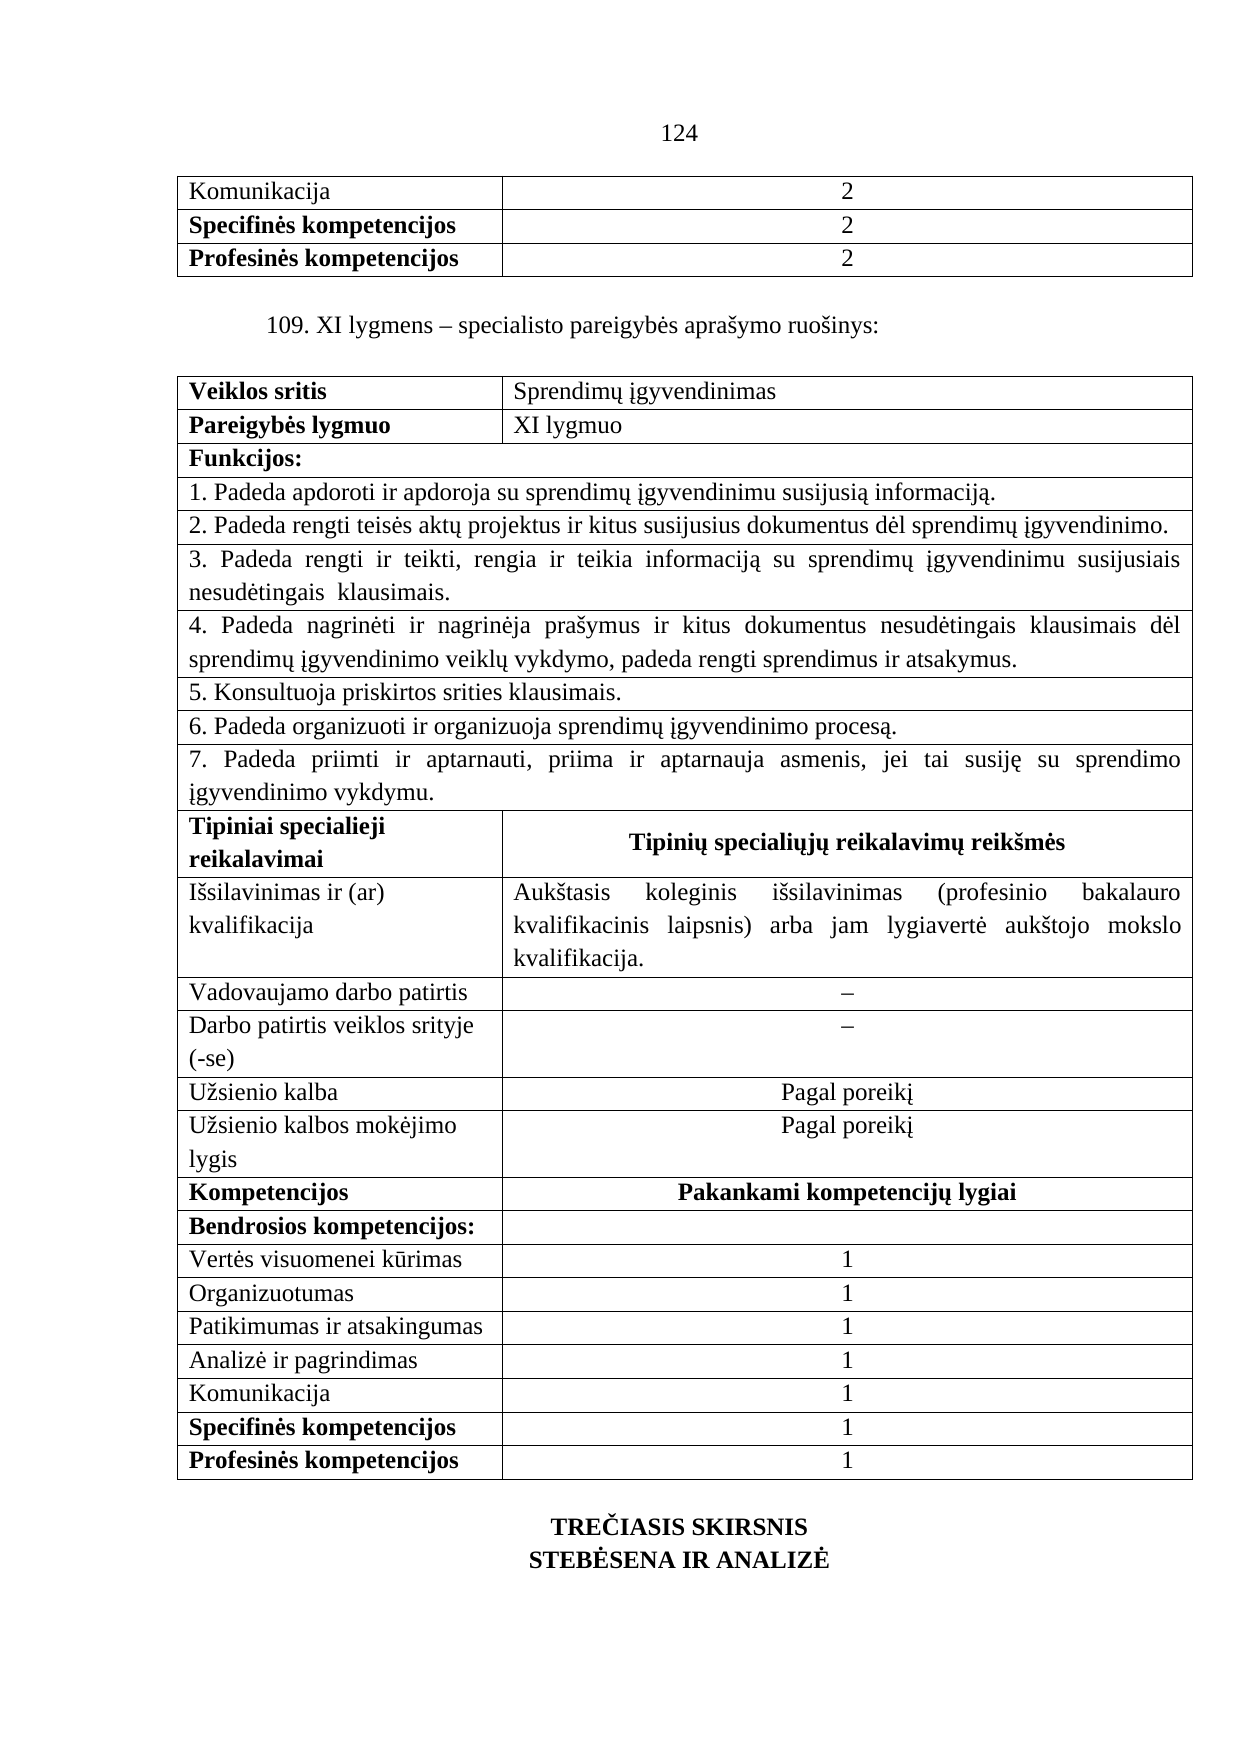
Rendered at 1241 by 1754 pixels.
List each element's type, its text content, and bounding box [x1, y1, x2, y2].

table_cell Užsienio kalbos mokėjimo lygis [178, 1111, 502, 1177]
table_cell Vertės visuomenei kūrimas [178, 1245, 502, 1277]
table_cell 1 [503, 1345, 1192, 1378]
table_cell 1 [503, 1379, 1192, 1411]
table_cell 4. Padeda nagrinėti ir nagrinėja prašymus ir kitus dokumentus nesudėtingais klausimais dėl sprendimų įgyvendinimo veiklų vykdymo, padeda rengti sprendimus ir atsakymus. [178, 611, 1192, 677]
table_cell 1 [503, 1245, 1192, 1277]
table_cell 2 [503, 177, 1192, 209]
table_cell 2. Padeda rengti teisės aktų projektus ir kitus susijusius dokumentus dėl sprendimų įgyvendinimo. [178, 511, 1192, 543]
table_cell 5. Konsultuoja priskirtos srities klausimais. [178, 678, 1192, 710]
table_cell Profesinės kompetencijos [178, 1446, 502, 1478]
table_header Veiklos sritis [178, 377, 502, 409]
table_cell – [503, 1011, 1192, 1077]
table_cell Analizė ir pagrindimas [178, 1345, 502, 1378]
table_cell Komunikacija [178, 1379, 502, 1411]
table_cell Kompetencijos [178, 1178, 502, 1210]
table_cell 2 [503, 244, 1192, 276]
table_cell Užsienio kalba [178, 1078, 502, 1110]
table_cell Tipinių specialiųjų reikalavimų reikšmės [503, 811, 1192, 877]
table_cell XI lygmuo [503, 410, 1192, 443]
table_cell Pagal poreikį [503, 1111, 1192, 1177]
table_cell Specifinės kompetencijos [178, 1413, 502, 1445]
table_cell 1. Padeda apdoroti ir apdoroja su sprendimų įgyvendinimu susijusią informaciją. [178, 478, 1192, 510]
table_cell Pareigybės lygmuo [178, 410, 502, 443]
table_cell Darbo patirtis veiklos srityje (-se) [178, 1011, 502, 1077]
table_cell Pagal poreikį [503, 1078, 1192, 1110]
table_cell Profesinės kompetencijos [178, 244, 502, 276]
table_cell 1 [503, 1446, 1192, 1478]
table_cell 1 [503, 1312, 1192, 1344]
table_cell 3. Padeda rengti ir teikti, rengia ir teikia informaciją su sprendimų įgyvendinimu susijusiais nesudėtingais klausimais. [178, 545, 1192, 610]
table_cell Komunikacija [178, 177, 502, 209]
table_cell Funkcijos: [178, 444, 1192, 476]
table_header Sprendimų įgyvendinimas [503, 377, 1192, 409]
table_cell Organizuotumas [178, 1278, 502, 1311]
text TREČIASIS SKIRSNIS [177, 1512, 1181, 1541]
table_cell – [503, 978, 1192, 1010]
table_cell [503, 1211, 1192, 1244]
table_cell 7. Padeda priimti ir aptarnauti, priima ir aptarnauja asmenis, jei tai susiję su sprendimo įgyvendinimo vykdymu. [178, 745, 1192, 810]
table_cell Specifinės kompetencijos [178, 210, 502, 243]
table_cell Tipiniai specialieji reikalavimai [178, 811, 502, 877]
text STEBĖSENA IR ANALIZĖ [177, 1545, 1181, 1574]
table_cell Bendrosios kompetencijos: [178, 1211, 502, 1244]
table_cell Vadovaujamo darbo patirtis [178, 978, 502, 1010]
table_cell Išsilavinimas ir (ar) kvalifikacija [178, 878, 502, 976]
table_cell Pakankami kompetencijų lygiai [503, 1178, 1192, 1210]
table_cell Patikimumas ir atsakingumas [178, 1312, 502, 1344]
table_cell 2 [503, 210, 1192, 243]
table_cell 1 [503, 1278, 1192, 1311]
table_cell 1 [503, 1413, 1192, 1445]
table_cell Aukštasis koleginis išsilavinimas (profesinio bakalauro kvalifikacinis laipsnis) arba jam lygiavertė aukštojo mokslo kvalifikacija. [503, 878, 1192, 976]
text 109. XI lygmens – specialisto pareigybės aprašymo ruošinys: [177, 310, 1181, 338]
table_cell 6. Padeda organizuoti ir organizuoja sprendimų įgyvendinimo procesą. [178, 711, 1192, 744]
